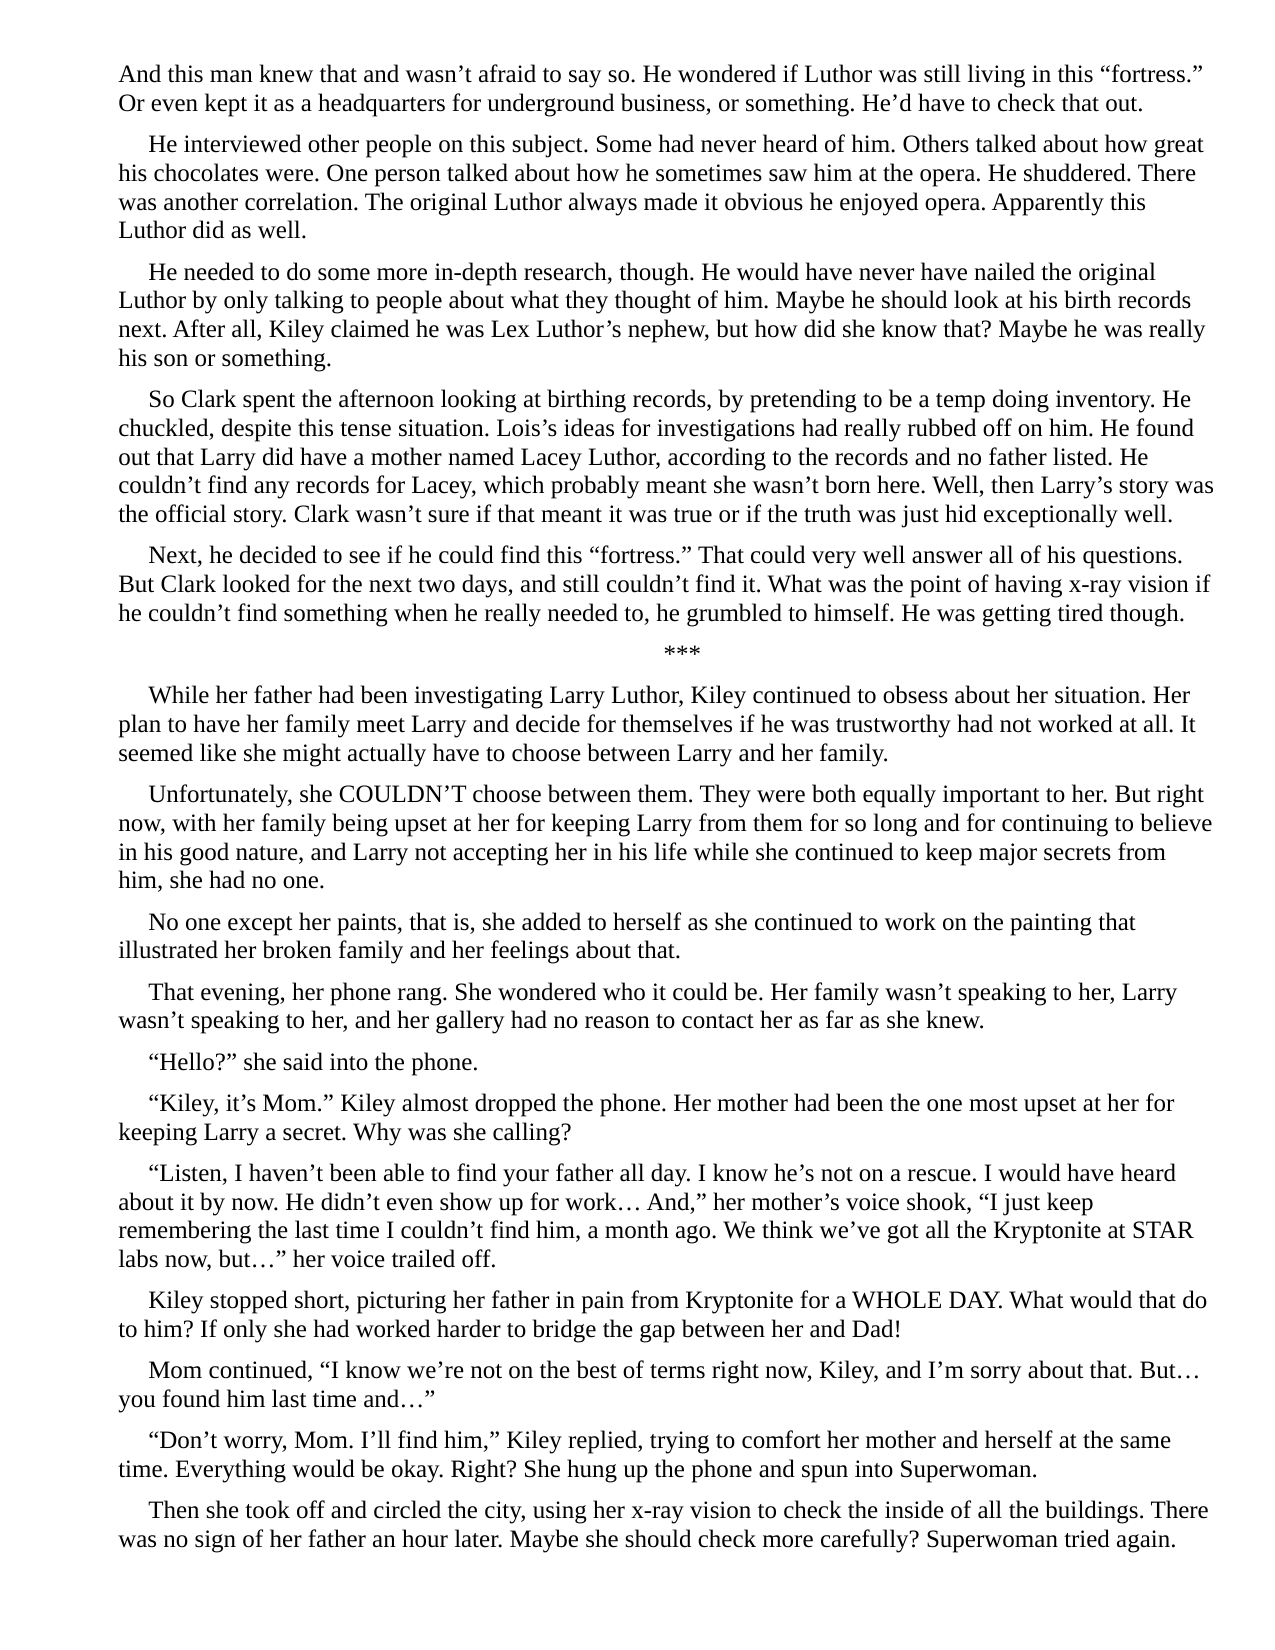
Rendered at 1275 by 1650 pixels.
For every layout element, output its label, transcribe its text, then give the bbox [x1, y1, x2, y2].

text He interviewed other people on this subject. Some had never heard of him. Others talked about how great his chocolates were. One person talked about how he sometimes saw him at the opera. He shuddered. There was another correlation. The original Luthor always made it obvious he enjoyed opera. Apparently this Luthor did as well. [118, 129, 1216, 244]
text No one except her paints, that is, she added to herself as she continued to work on the painting that illustrated her broken family and her feelings about that. [118, 907, 1216, 964]
text Kiley stopped short, picturing her father in pain from Kryptonite for a WHOLE DAY. What would that do to him? If only she had worked harder to bridge the gap between her and Dad! [118, 1285, 1216, 1343]
text Then she took off and circled the city, using her x-ray vision to check the inside of all the buildings. There was no sign of her father an hour later. Maybe she should check more carefully? Superwoman tried again. [118, 1495, 1216, 1553]
text “Listen, I haven’t been able to find your father all day. I know he’s not on a rescue. I would have heard about it by now. He didn’t even show up for work… And,” her mother’s voice shook, “I just keep remembering the last time I couldn’t find him, a month ago. We think we’ve got all the Kryptonite at STAR labs now, but…” her voice trailed off. [118, 1158, 1216, 1273]
text While her father had been investigating Larry Luthor, Kiley continued to obsess about her situation. Her plan to have her family meet Larry and decide for themselves if he was trustworthy had not worked at all. It seemed like she might actually have to choose between Larry and her family. [118, 680, 1216, 767]
text “Don’t worry, Mom. I’ll find him,” Kiley replied, trying to comfort her mother and herself at the same time. Everything would be okay. Right? She hung up the phone and spun into Superwoman. [118, 1425, 1216, 1483]
text And this man knew that and wasn’t afraid to say so. He wondered if Luthor was still living in this “fortress.” Or even kept it as a headquarters for underground business, or something. He’d have to check that out. [118, 59, 1216, 117]
text “Kiley, it’s Mom.” Kiley almost dropped the phone. Her mother had been the one most upset at her for keeping Larry a secret. Why was she calling? [118, 1088, 1216, 1145]
text *** [118, 639, 1216, 668]
text So Clark spent the afternoon looking at birthing records, by pretending to be a temp doing inventory. He chuckled, despite this tense situation. Lois’s ideas for investigations had really rubbed off on him. He found out that Larry did have a mother named Lacey Luthor, according to the records and no father listed. He couldn’t find any records for Lacey, which probably meant she wasn’t born here. Well, then Larry’s story was the official story. Clark wasn’t sure if that meant it was true or if the truth was just hid exceptionally well. [118, 384, 1216, 528]
text That evening, her phone rang. She wondered who it could be. Her family wasn’t speaking to her, Larry wasn’t speaking to her, and her gallery had no reason to contact her as far as she knew. [118, 977, 1216, 1034]
text Next, he decided to see if he could find this “fortress.” That could very well answer all of his questions. But Clark looked for the next two days, and still couldn’t find it. What was the point of having x-ray vision if he couldn’t find something when he really needed to, he grumbled to himself. He was getting tired though. [118, 540, 1216, 627]
text He needed to do some more in-depth research, though. He would have never have nailed the original Luthor by only talking to people about what they thought of him. Maybe he should look at his birth records next. After all, Kiley claimed he was Lex Luthor’s nephew, but how did she know that? Maybe he was really his son or something. [118, 257, 1216, 372]
text Mom continued, “I know we’re not on the best of terms right now, Kiley, and I’m sorry about that. But… you found him last time and…” [118, 1355, 1216, 1413]
text Unfortunately, she COULDN’T choose between them. They were both equally important to her. But right now, with her family being upset at her for keeping Larry from them for so long and for continuing to believe in his good nature, and Larry not accepting her in his life while she continued to keep major secrets from him, she had no one. [118, 779, 1216, 894]
text “Hello?” she said into the phone. [118, 1047, 1216, 1075]
